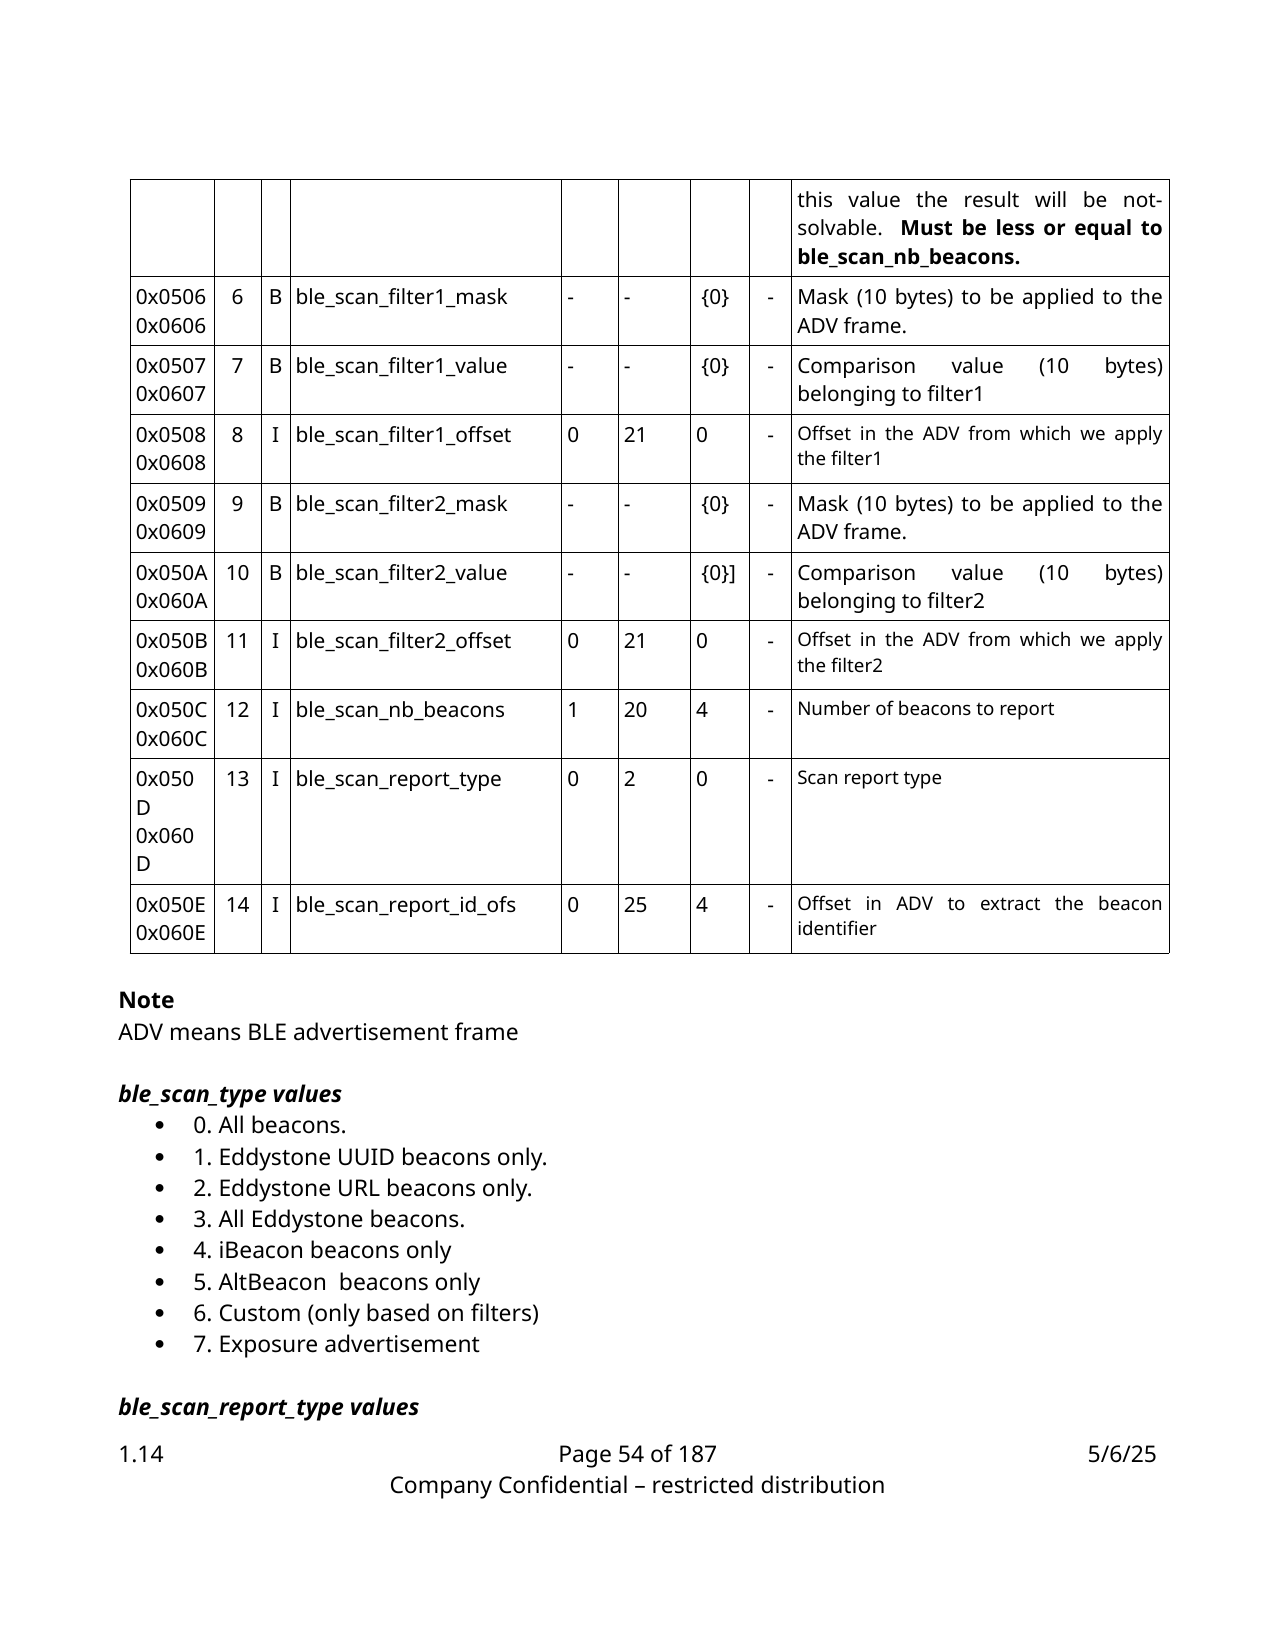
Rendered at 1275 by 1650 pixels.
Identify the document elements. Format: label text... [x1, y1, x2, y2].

table_cell Comparison value (10 bytes) belonging to filter1 [792, 346, 1169, 414]
table_cell 0 [562, 621, 618, 689]
table_cell ble_scan_filter2_value [291, 553, 561, 620]
table_cell - [750, 346, 791, 414]
table_cell ble_scan_filter2_offset [291, 621, 561, 689]
table_cell 0 [691, 415, 749, 483]
table_cell 25 [619, 885, 690, 953]
list 3. All Eddystone beacons. [156, 1203, 1157, 1234]
table_cell 10 [215, 553, 261, 620]
table_cell {0} [691, 277, 749, 345]
table_cell Offset in ADV to extract the beacon identifier [792, 885, 1169, 953]
table_cell {0} [691, 346, 749, 414]
table_cell 21 [619, 415, 690, 483]
table_cell 0 [691, 759, 749, 884]
table_cell - [750, 415, 791, 483]
table_cell 0 [562, 759, 618, 884]
table_cell ble_scan_filter1_offset [291, 415, 561, 483]
table_cell - [750, 621, 791, 689]
table_cell I [262, 621, 290, 689]
table_cell - [562, 277, 618, 345]
table_cell 6 [215, 277, 261, 345]
table_cell 13 [215, 759, 261, 884]
table_cell 21 [619, 621, 690, 689]
list 4. iBeacon beacons only [156, 1234, 1157, 1266]
table_cell 11 [215, 621, 261, 689]
table_cell - [619, 484, 690, 551]
table_cell I [262, 759, 290, 884]
table_cell - [750, 277, 791, 345]
table_cell 1 [562, 690, 618, 758]
table_cell Offset in the ADV from which we apply the filter2 [792, 621, 1169, 689]
table_cell {0} [691, 484, 749, 551]
list 5. AltBeacon beacons only [156, 1266, 1157, 1297]
table_cell ble_scan_report_id_ofs [291, 885, 561, 953]
table_cell - [750, 690, 791, 758]
table_cell B [262, 484, 290, 551]
table_cell 12 [215, 690, 261, 758]
table_cell [619, 180, 690, 276]
table_cell - [619, 553, 690, 620]
table_cell - [750, 885, 791, 953]
table_cell this value the result will be not-solvable. Must be less or equal to ble_scan_nb_beacons. [792, 180, 1169, 276]
table_cell B [262, 346, 290, 414]
table_cell [215, 180, 261, 276]
table_cell [691, 180, 749, 276]
table_cell - [562, 346, 618, 414]
table_cell - [750, 759, 791, 884]
table_cell ble_scan_filter1_value [291, 346, 561, 414]
table_cell Scan report type [792, 759, 1169, 884]
table_cell I [262, 885, 290, 953]
table_cell Mask (10 bytes) to be applied to the ADV frame. [792, 484, 1169, 551]
table_cell Offset in the ADV from which we apply the filter1 [792, 415, 1169, 483]
table_cell 4 [691, 690, 749, 758]
table_cell [131, 180, 214, 276]
text ble_scan_type values [118, 1078, 1157, 1109]
table_cell [291, 180, 561, 276]
table_cell 0x050B 0x060B [131, 621, 214, 689]
table_cell 0 [691, 621, 749, 689]
table_cell 2 [619, 759, 690, 884]
table_cell - [619, 277, 690, 345]
table_cell [562, 180, 618, 276]
table_cell 0x050D 0x060D [131, 759, 214, 884]
table_cell 9 [215, 484, 261, 551]
table_cell 20 [619, 690, 690, 758]
table_cell Number of beacons to report [792, 690, 1169, 758]
list 2. Eddystone URL beacons only. [156, 1172, 1157, 1203]
list 6. Custom (only based on filters) [156, 1297, 1157, 1328]
text ble_scan_report_type values [118, 1391, 1157, 1422]
text Note [118, 984, 1157, 1016]
table_cell Mask (10 bytes) to be applied to the ADV frame. [792, 277, 1169, 345]
list 0. All beacons. [156, 1109, 1157, 1141]
table_cell 14 [215, 885, 261, 953]
table_cell 0x050E 0x060E [131, 885, 214, 953]
table_cell ble_scan_filter2_mask [291, 484, 561, 551]
table_cell 0x0509 0x0609 [131, 484, 214, 551]
table_cell 4 [691, 885, 749, 953]
table_cell - [750, 553, 791, 620]
table_cell {0}] [691, 553, 749, 620]
table_cell - [750, 180, 791, 276]
table_cell I [262, 415, 290, 483]
table_cell [262, 180, 290, 276]
table_cell - [619, 346, 690, 414]
text ADV means BLE advertisement frame [118, 1016, 1157, 1047]
table_cell ble_scan_filter1_mask [291, 277, 561, 345]
table_cell 0 [562, 885, 618, 953]
table_cell Comparison value (10 bytes) belonging to filter2 [792, 553, 1169, 620]
table_cell 8 [215, 415, 261, 483]
table_cell 7 [215, 346, 261, 414]
table_cell ble_scan_nb_beacons [291, 690, 561, 758]
table_cell 0 [562, 415, 618, 483]
table_cell - [562, 553, 618, 620]
table_cell - [750, 484, 791, 551]
list 1. Eddystone UUID beacons only. [156, 1141, 1157, 1172]
table_cell 0x0506 0x0606 [131, 277, 214, 345]
list 7. Exposure advertisement [156, 1328, 1157, 1359]
table_cell B [262, 553, 290, 620]
table_cell 0x050A 0x060A [131, 553, 214, 620]
table_cell - [562, 484, 618, 551]
table_cell 0x050C 0x060C [131, 690, 214, 758]
table_cell I [262, 690, 290, 758]
table_cell 0x0507 0x0607 [131, 346, 214, 414]
table_cell 0x0508 0x0608 [131, 415, 214, 483]
table_cell B [262, 277, 290, 345]
table_cell ble_scan_report_type [291, 759, 561, 884]
